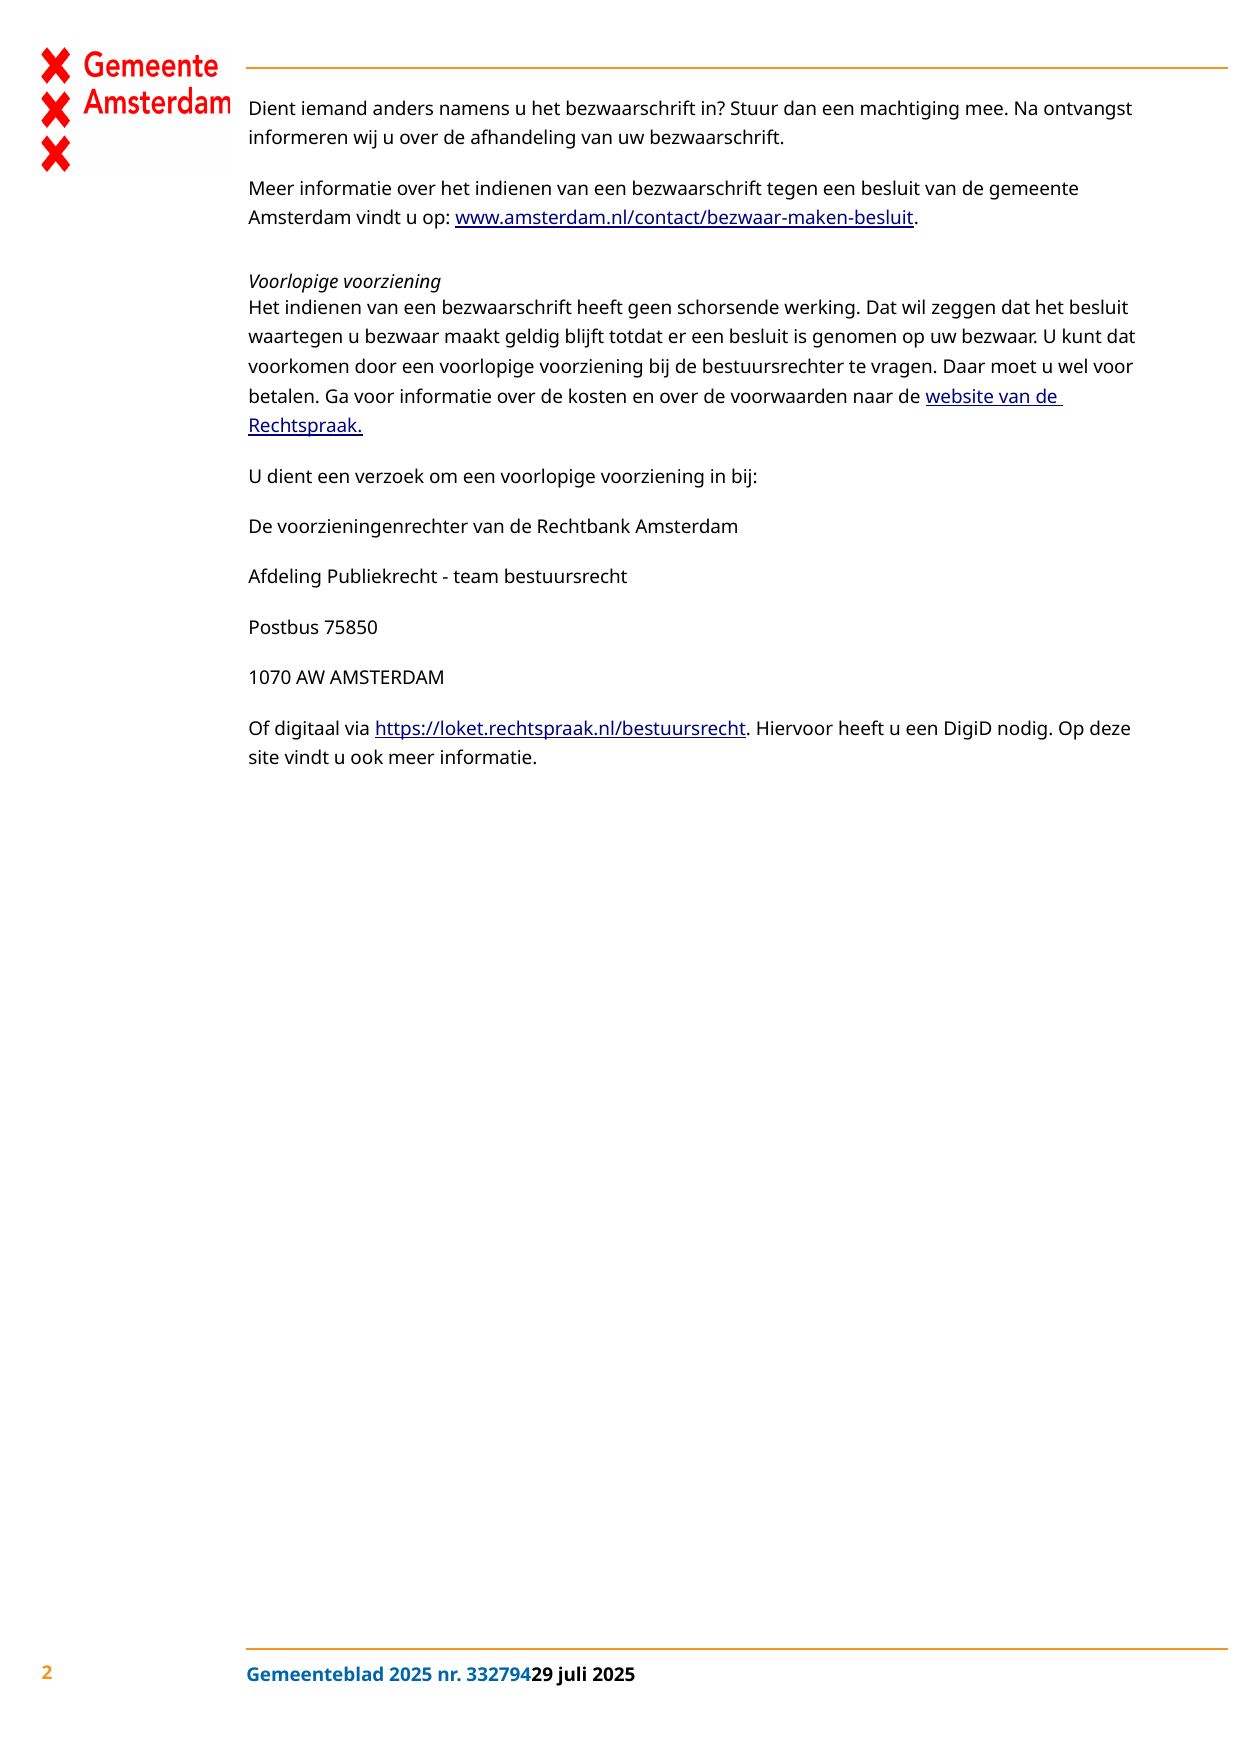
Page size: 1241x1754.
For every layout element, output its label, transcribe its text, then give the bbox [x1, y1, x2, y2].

text Postbus 75850 [248, 614, 1152, 640]
text Dient iemand anders namens u het bezwaarschrift in? Stuur dan een machtiging mee. Na ontvangst informeren wij u over de afhandeling van uw bezwaarschrift. [248, 95, 1152, 150]
text 1070 AW AMSTERDAM [248, 664, 1152, 690]
text U dient een verzoek om een voorlopige voorziening in bij: [248, 463, 1152, 488]
text Voorlopige voorziening [248, 268, 1152, 294]
text Of digitaal via https://loket.rechtspraak.nl/bestuursrecht. Hiervoor heeft u een DigiD nodig. Op deze site vindt u ook meer informatie. [248, 715, 1152, 770]
text Meer informatie over het indienen van een bezwaarschrift tegen een besluit van de gemeente Amsterdam vindt u op: www.amsterdam.nl/contact/bezwaar-maken-besluit. [248, 175, 1152, 230]
picture [41, 47, 231, 172]
text Afdeling Publiekrecht - team bestuursrecht [248, 564, 1152, 589]
text Het indienen van een bezwaarschrift heeft geen schorsende werking. Dat wil zeggen dat het besluit waartegen u bezwaar maakt geldig blijft totdat er een besluit is genomen op uw bezwaar. U kunt dat voorkomen door een voorlopige voorziening bij de bestuursrechter te vragen. Daar moet u wel voor betalen. Ga voor informatie over de kosten en over de voorwaarden naar de website van de Rechtspraak. [248, 294, 1152, 438]
text De voorzieningenrechter van de Rechtbank Amsterdam [248, 513, 1152, 539]
